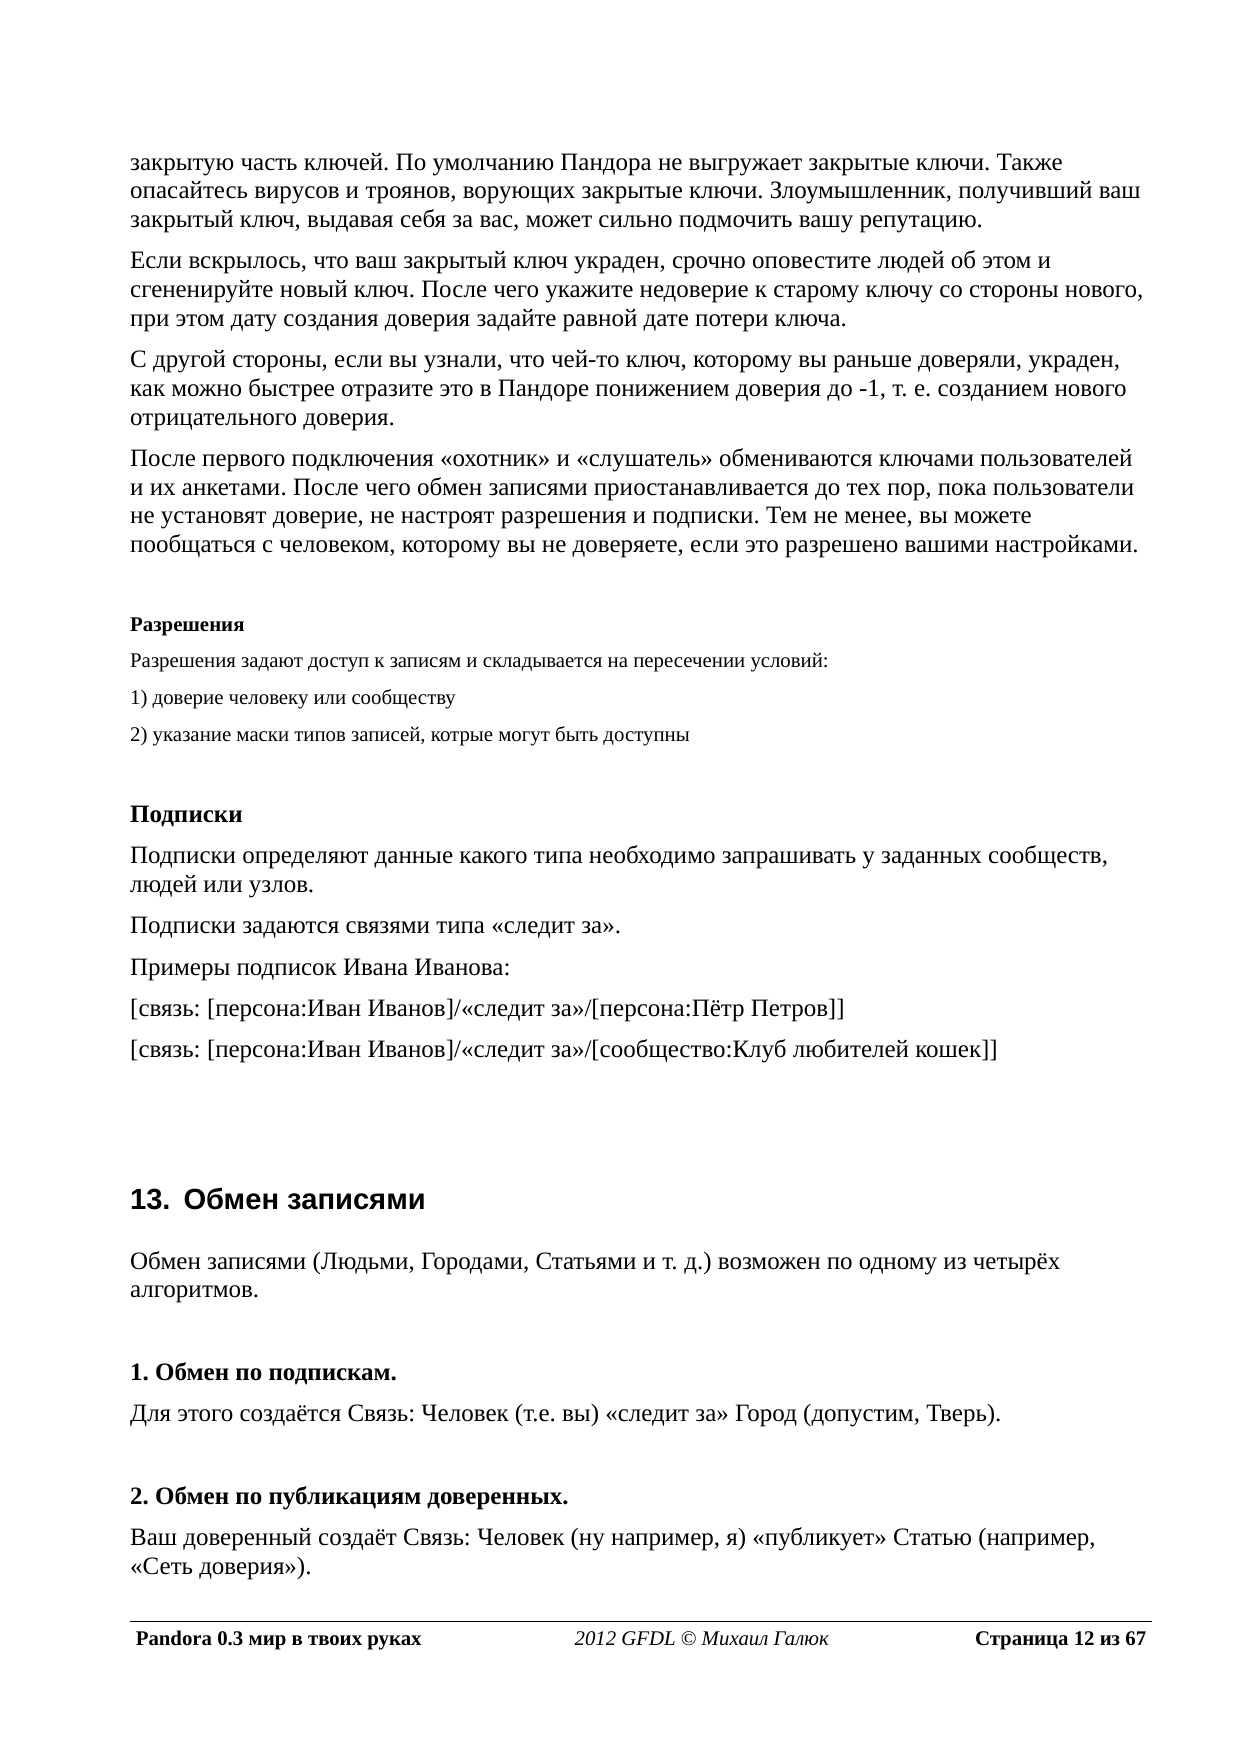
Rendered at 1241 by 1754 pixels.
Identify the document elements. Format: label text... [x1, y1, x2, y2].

text 1. Обмен по подпискам. [130, 1357, 1152, 1386]
text После первого подключения «охотник» и «слушатель» обмениваются ключами пользователей и их анкетами. После чего обмен записями приостанавливается до тех пор, пока пользователи не установят доверие, не настроят разрешения и подписки. Тем не менее, вы можете пообщаться с человеком, которому вы не доверяете, если это разрешено вашими настройками. [130, 443, 1152, 558]
text Если вскрылось, что ваш закрытый ключ украден, срочно оповестите людей об этом и сгененируйте новый ключ. После чего укажите недоверие к старому ключу со стороны нового, при этом дату создания доверия задайте равной дате потери ключа. [130, 246, 1152, 332]
text С другой стороны, если вы узнали, что чей-то ключ, которому вы раньше доверяли, украден, как можно быстрее отразите это в Пандоре понижением доверия до -1, т. е. созданием нового отрицательного доверия. [130, 344, 1152, 431]
text закрытую часть ключей. По умолчанию Пандора не выгружает закрытые ключи. Также опасайтесь вирусов и троянов, ворующих закрытые ключи. Злоумышленник, получивший ваш закрытый ключ, выдавая себя за вас, может сильно подмочить вашу репутацию. [130, 147, 1152, 233]
subtitle Обмен записями [130, 1182, 1152, 1216]
text Подписки [130, 799, 1152, 828]
text Разрешения задают доступ к записям и складывается на пересечении условий: [130, 648, 1152, 672]
text Разрешения [130, 612, 1152, 636]
text Примеры подписок Ивана Иванова: [130, 952, 1152, 981]
text 1) доверие человеку или сообществу [130, 685, 1152, 709]
text 2. Обмен по публикациям доверенных. [130, 1481, 1152, 1509]
text 2) указание маски типов записей, котрые могут быть доступны [130, 721, 1152, 746]
text Ваш доверенный создаёт Связь: Человек (ну например, я) «публикует» Статью (например, «Сеть доверия»). [130, 1522, 1152, 1579]
text Подписки определяют данные какого типа необходимо запрашивать у заданных сообществ, людей или узлов. [130, 841, 1152, 898]
text [связь: [персона:Иван Иванов]/«следит за»/[персона:Пётр Петров]] [130, 993, 1152, 1022]
text Обмен записями (Людьми, Городами, Статьями и т. д.) возможен по одному из четырёх алгоритмов. [130, 1246, 1152, 1303]
text [связь: [персона:Иван Иванов]/«следит за»/[сообщество:Клуб любителей кошек]] [130, 1034, 1152, 1063]
text Подписки задаются связями типа «следит за». [130, 911, 1152, 939]
text Для этого создаётся Связь: Человек (т.е. вы) «следит за» Город (допустим, Тверь). [130, 1398, 1152, 1427]
